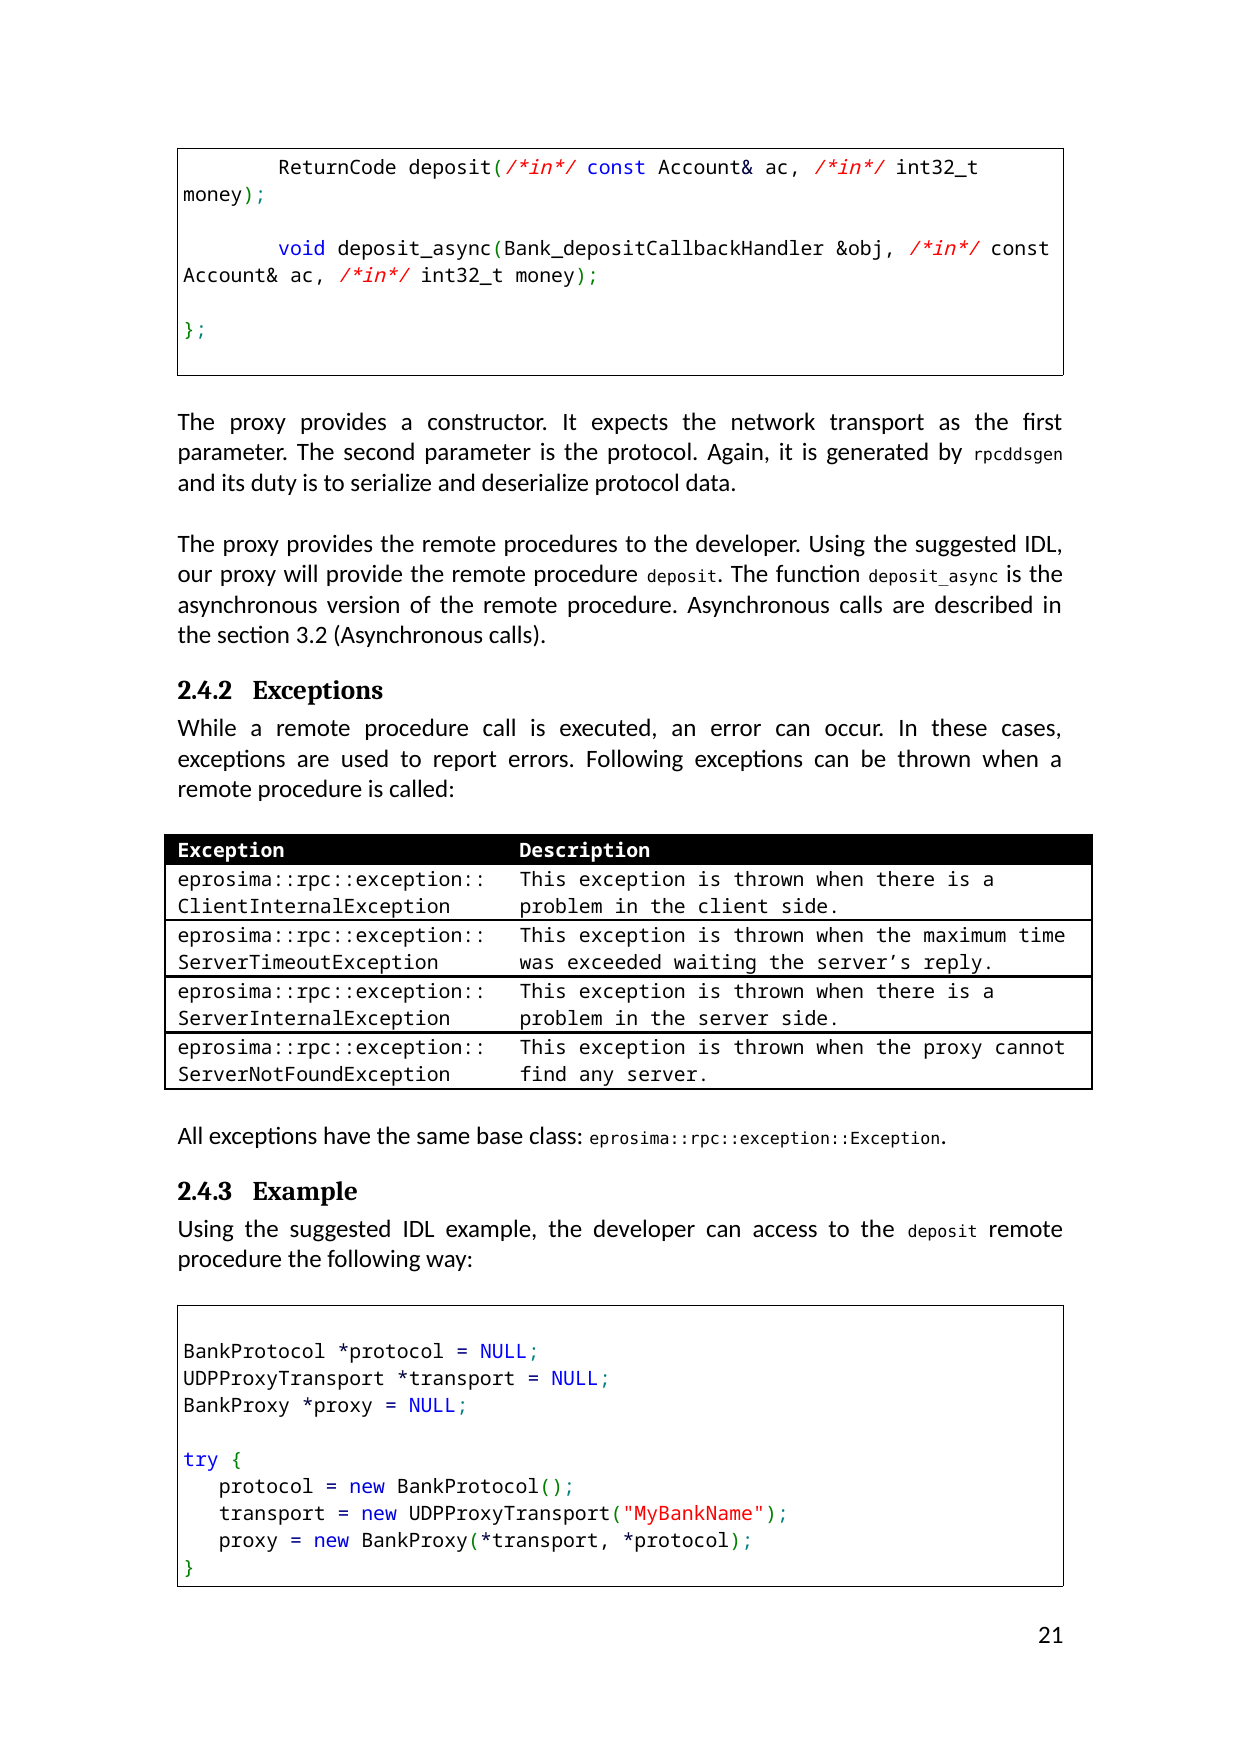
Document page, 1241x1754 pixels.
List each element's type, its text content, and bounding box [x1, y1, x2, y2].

text While a remote procedure call is executed, an error can occur. In these cases, exceptions are used to report errors. Following exceptions can be thrown when a remote procedure is called: [177, 712, 1063, 804]
table_header Exception [166, 836, 507, 863]
text Using the suggested IDL example, the developer can access to the deposit remote procedure the following way: [177, 1213, 1063, 1274]
table_cell This exception is thrown when there is a problem in the client side. [507, 865, 1091, 919]
text The proxy provides the remote procedures to the developer. Using the suggested IDL, our proxy will provide the remote procedure deposit. The function deposit_async is the asynchronous version of the remote procedure. Asynchronous calls are described in the section 3.2 (Asynchronous calls). [177, 528, 1063, 650]
table_cell This exception is thrown when there is a problem in the server side. [507, 978, 1091, 1031]
table_cell eprosima::rpc::exception::ServerNotFoundException [166, 1034, 507, 1087]
subtitle Example [177, 1176, 1063, 1207]
table_cell This exception is thrown when the maximum time was exceeded waiting the server’s reply. [507, 921, 1091, 975]
table_header BankProtocol *protocol = NULL; UDPProxyTransport *transport = NULL; BankProxy *proxy = NULL; try { protocol = new BankProtocol(); transport = new UDPProxyTransport("MyBankName"); proxy = new BankProxy(*transport, *protocol); } [178, 1306, 1063, 1586]
text All exceptions have the same base class: eprosima::rpc::exception::Exception. [177, 1120, 1063, 1151]
text The proxy provides a constructor. It expects the network transport as the first parameter. The second parameter is the protocol. Again, it is generated by rpcddsgen and its duty is to serialize and deserialize protocol data. [177, 406, 1063, 497]
table_cell eprosima::rpc::exception::ClientInternalException [166, 865, 507, 919]
table_header Description [507, 836, 1091, 863]
table_cell eprosima::rpc::exception::ServerTimeoutException [166, 921, 507, 975]
table_cell This exception is thrown when the proxy cannot find any server. [507, 1034, 1091, 1087]
subtitle Exceptions [177, 675, 1063, 706]
table_header ReturnCode deposit(/*in*/ const Account& ac, /*in*/ int32_t money); void deposit_async(Bank_depositCallbackHandler &obj, /*in*/ const Account& ac, /*in*/ int32_t money); }; [178, 149, 1063, 375]
table_cell eprosima::rpc::exception::ServerInternalException [166, 978, 507, 1031]
